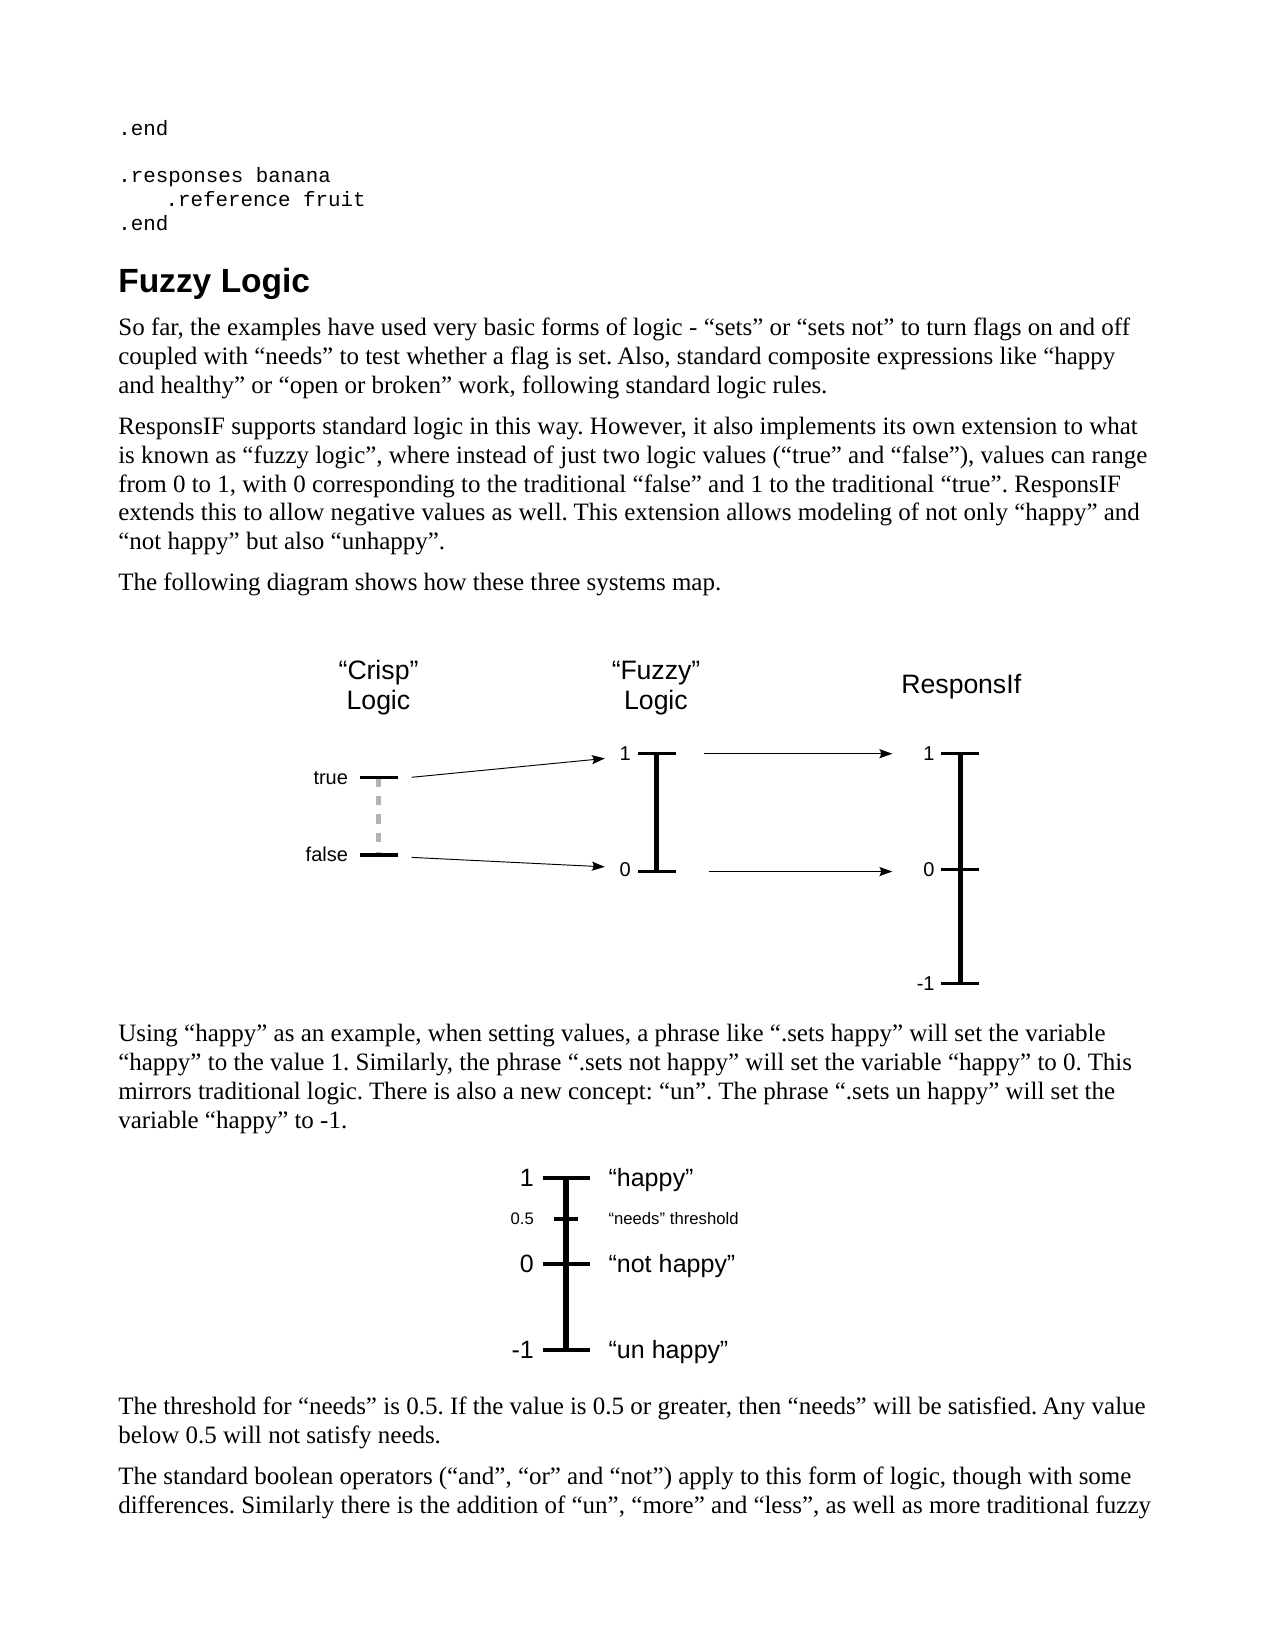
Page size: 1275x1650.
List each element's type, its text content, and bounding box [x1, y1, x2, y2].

subtitle Fuzzy Logic [118, 261, 1157, 300]
text .end [118, 213, 1157, 236]
text .reference fruit [118, 189, 1157, 213]
text .end [118, 118, 1157, 142]
text The threshold for “needs” is 0.5. If the value is 0.5 or greater, then “needs” will be satisfied. Any value below 0.5 will not satisfy needs. [118, 1146, 1157, 1449]
text .responses banana [118, 165, 1157, 189]
text ResponsIF supports standard logic in this way. However, it also implements its own extension to what is known as “fuzzy logic”, where instead of just two logic values (“true” and “false”), values can range from 0 to 1, with 0 corresponding to the traditional “false” and 1 to the traditional “true”. ResponsIF extends this to allow negative values as well. This extension allows modeling of not only “happy” and “not happy” but also “unhappy”. [118, 411, 1157, 555]
text The following diagram shows how these three systems map. [118, 567, 1157, 596]
text The standard boolean operators (“and”, “or” and “not”) apply to this form of logic, though with some differences. Similarly there is the addition of “un”, “more” and “less”, as well as more traditional fuzzy [118, 1461, 1157, 1518]
text Using “happy” as an example, when setting values, a phrase like “.sets happy” will set the variable “happy” to the value 1. Similarly, the phrase “.sets not happy” will set the variable “happy” to 0. This mirrors traditional logic. There is also a new concept: “un”. The phrase “.sets un happy” will set the variable “happy” to -1. [118, 650, 1157, 1133]
text So far, the examples have used very basic forms of logic - “sets” or “sets not” to turn flags on and off coupled with “needs” to test whether a flag is set. Also, standard composite expressions like “happy and healthy” or “open or broken” work, following standard logic rules. [118, 312, 1157, 399]
